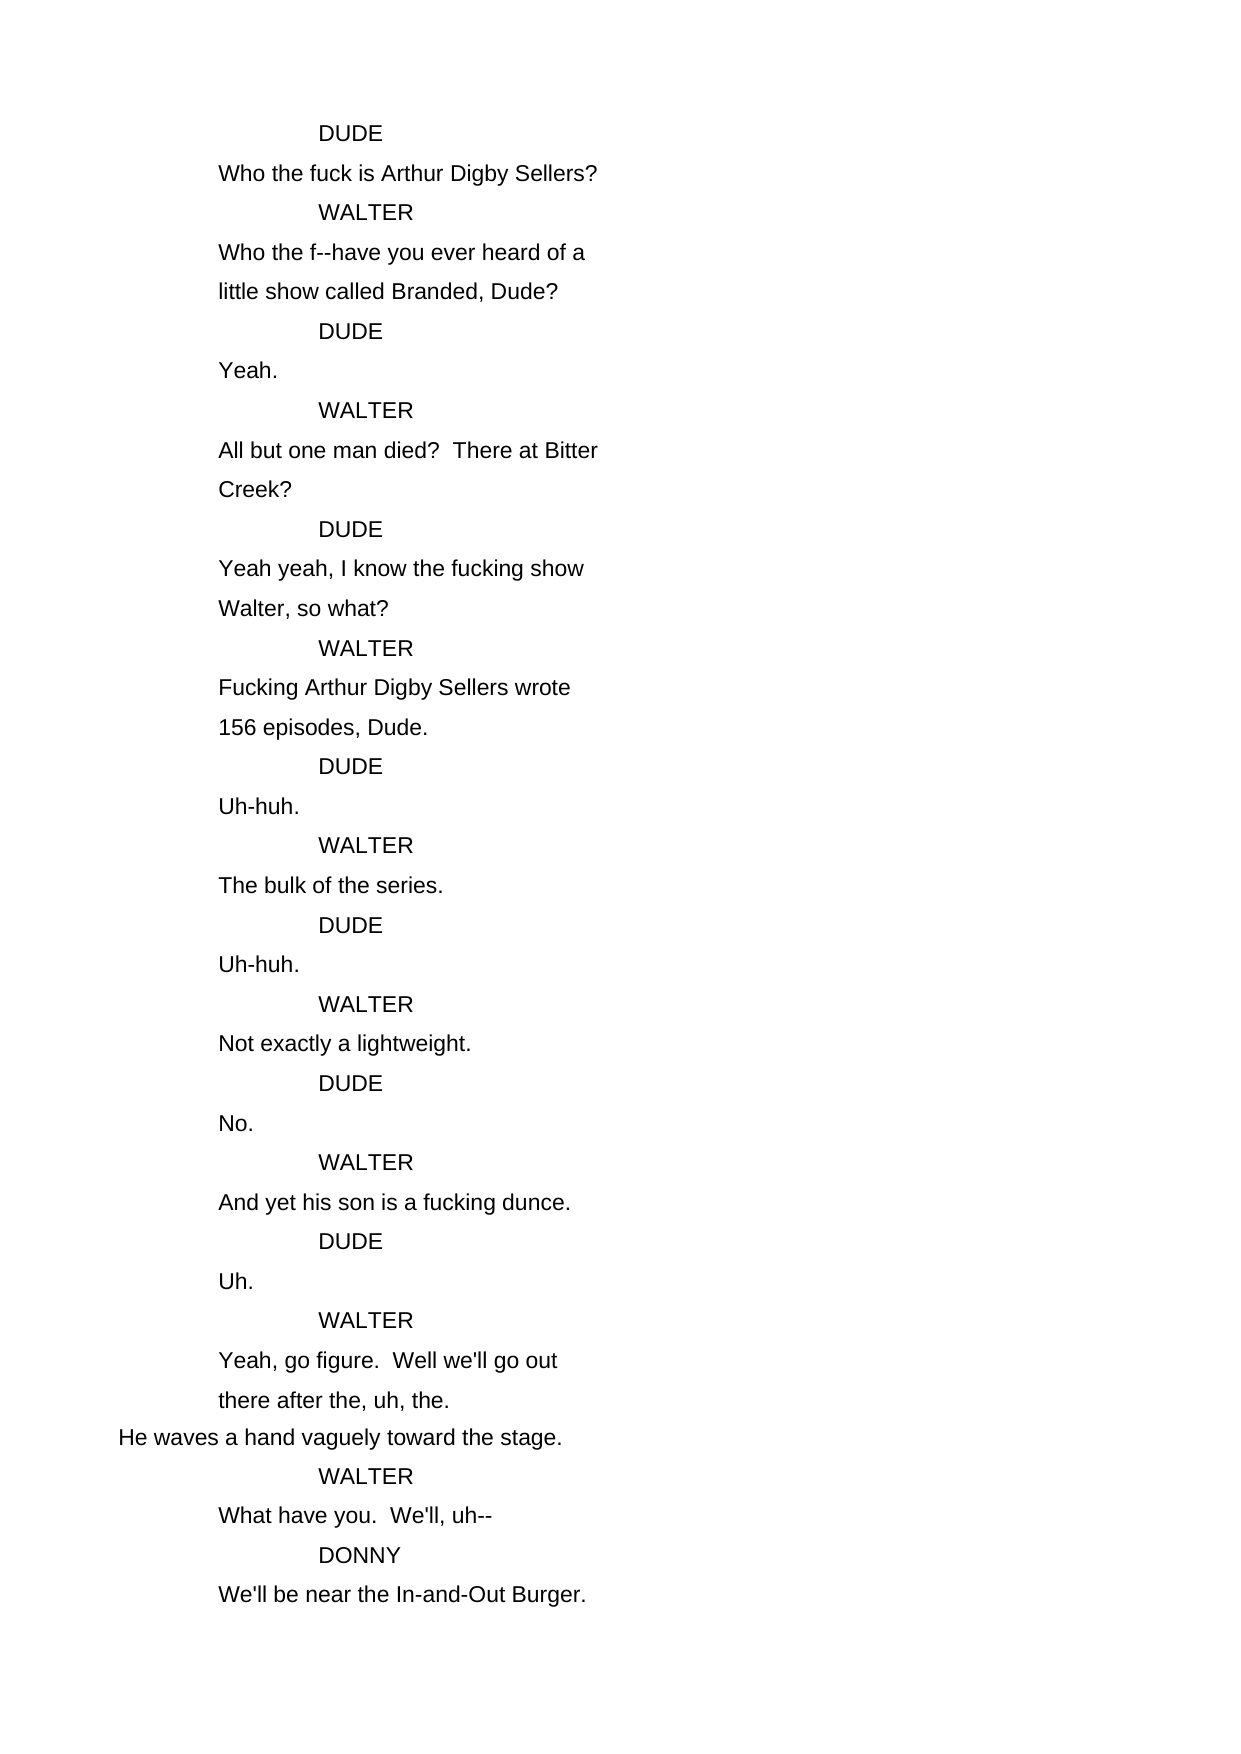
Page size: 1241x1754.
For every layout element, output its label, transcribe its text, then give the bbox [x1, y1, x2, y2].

text little show called Branded, Dude? [118, 276, 1122, 305]
text WALTER [118, 1306, 1122, 1334]
text What have you. We'll, uh-- [118, 1500, 1122, 1529]
text All but one man died? There at Bitter [118, 435, 1122, 463]
text Uh-huh. [118, 949, 1122, 978]
text Yeah, go figure. Well we'll go out [118, 1345, 1122, 1374]
text 156 episodes, Dude. [118, 712, 1122, 741]
text DUDE [118, 1068, 1122, 1097]
text Yeah yeah, I know the fucking show [118, 553, 1122, 582]
text Walter, so what? [118, 593, 1122, 622]
text there after the, uh, the. [118, 1385, 1122, 1413]
text DUDE [118, 118, 1122, 147]
text Not exactly a lightweight. [118, 1028, 1122, 1057]
text Yeah. [118, 356, 1122, 384]
text And yet his son is a fucking dunce. [118, 1187, 1122, 1216]
text No. [118, 1108, 1122, 1136]
text DUDE [118, 1226, 1122, 1255]
text Who the f--have you ever heard of a [118, 237, 1122, 266]
text Who the fuck is Arthur Digby Sellers? [118, 158, 1122, 186]
text We'll be near the In-and-Out Burger. [118, 1579, 1122, 1608]
text Uh-huh. [118, 791, 1122, 820]
text WALTER [118, 1147, 1122, 1176]
text Fucking Arthur Digby Sellers wrote [118, 672, 1122, 701]
text DONNY [118, 1540, 1122, 1569]
text He waves a hand vaguely toward the stage. [118, 1424, 1122, 1451]
text Creek? [118, 474, 1122, 503]
text DUDE [118, 910, 1122, 938]
text DUDE [118, 316, 1122, 345]
text WALTER [118, 989, 1122, 1018]
text WALTER [118, 395, 1122, 424]
text WALTER [118, 633, 1122, 661]
text Uh. [118, 1266, 1122, 1295]
text DUDE [118, 751, 1122, 780]
text The bulk of the series. [118, 870, 1122, 899]
text DUDE [118, 514, 1122, 543]
text WALTER [118, 831, 1122, 859]
text WALTER [118, 1461, 1122, 1489]
text WALTER [118, 197, 1122, 226]
